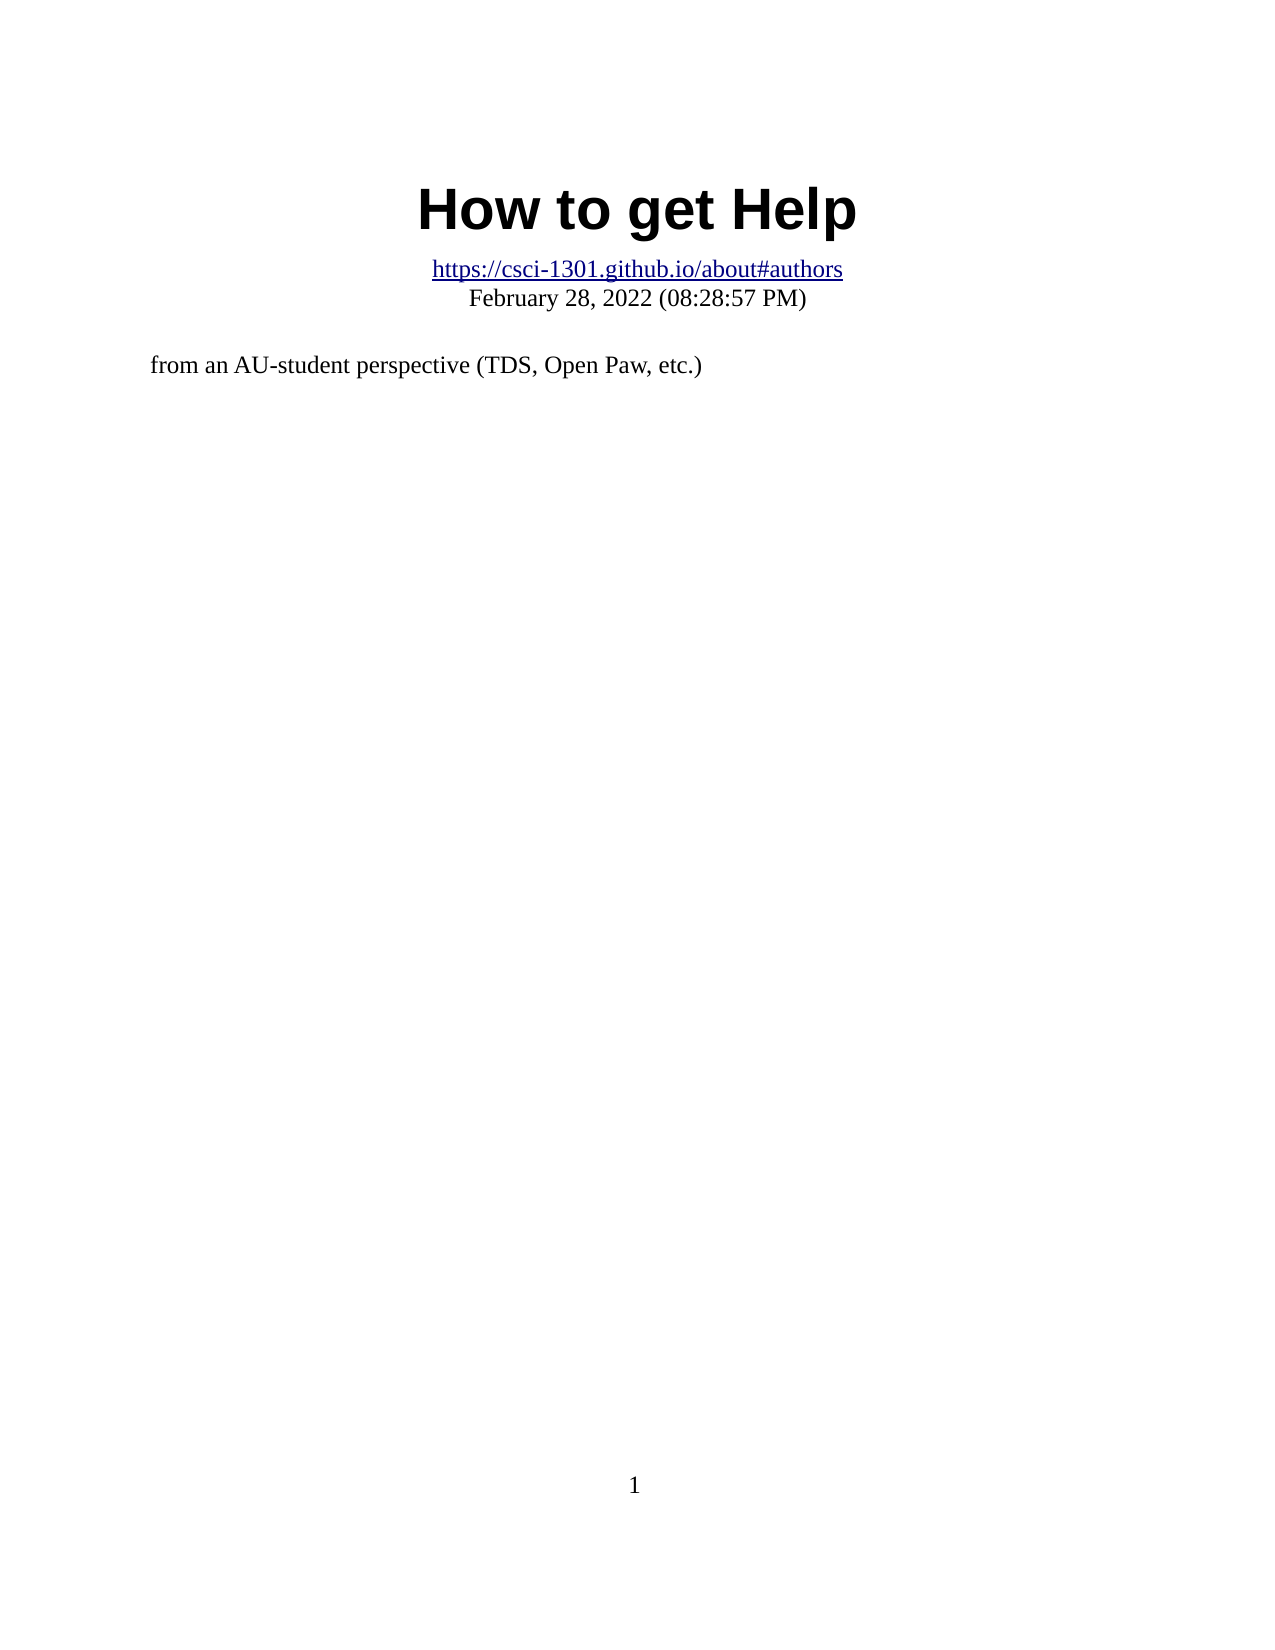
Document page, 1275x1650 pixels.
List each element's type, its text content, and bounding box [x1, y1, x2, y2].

text https://csci-1301.github.io/about#authors [150, 254, 1125, 283]
title How to get Help [150, 175, 1125, 242]
text February 28, 2022 (08:28:57 PM) [150, 283, 1125, 312]
text from an AU-student perspective (TDS, Open Paw, etc.) [150, 350, 1125, 378]
